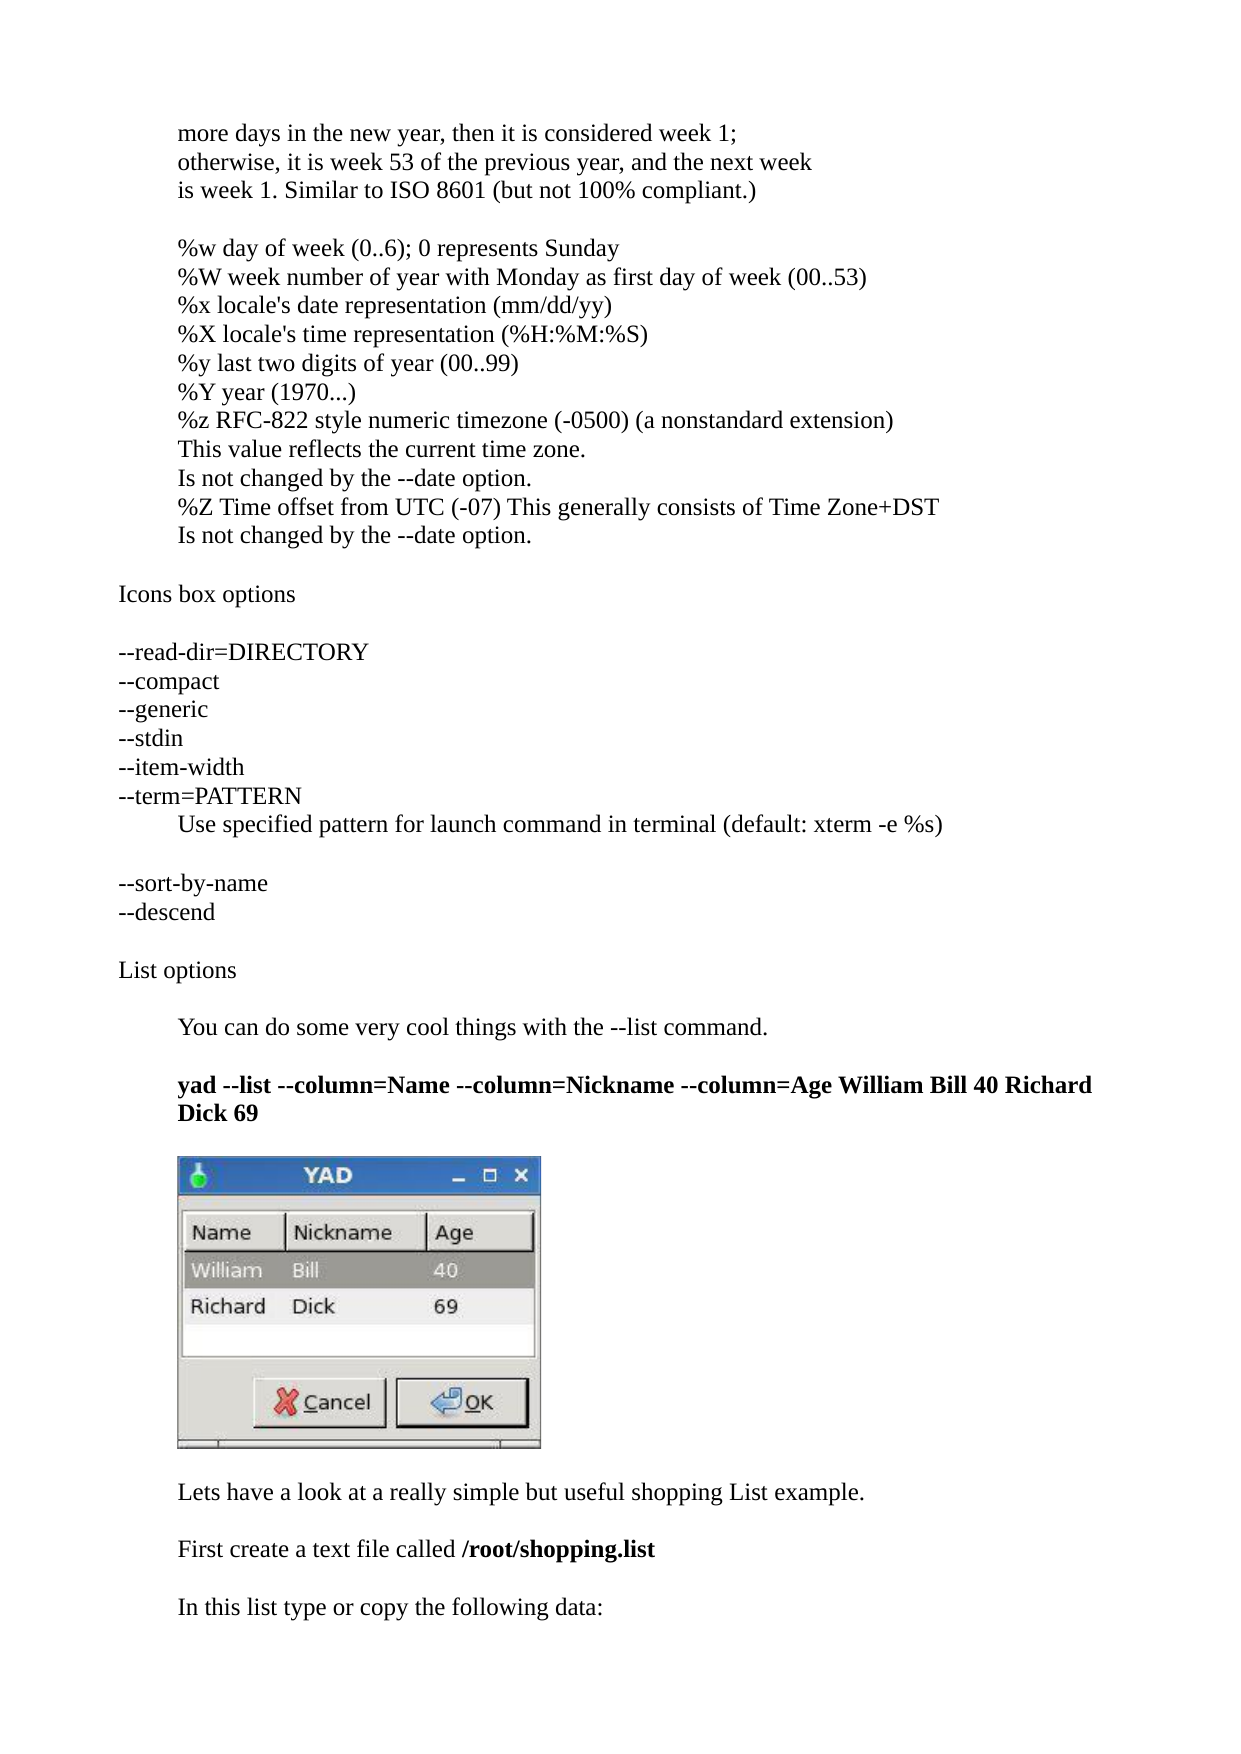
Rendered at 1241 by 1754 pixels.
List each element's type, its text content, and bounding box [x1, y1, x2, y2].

picture [177, 1156, 542, 1449]
list You can do some very cool things with the --list command. yad --list --column=Name --column=Nickname --column=Age William Bill 40 Richard Dick 69 Lets have a look at a really simple but useful shopping List example. First create a text file called /root/shopping.list In this list type or copy the following data: [177, 983, 1122, 1621]
subtitle --stdin [118, 723, 1122, 752]
subtitle --descend [118, 897, 1122, 925]
subtitle --sort-by-name [118, 868, 1122, 897]
subtitle --generic [118, 694, 1122, 723]
subtitle --term=PATTERN [118, 781, 1122, 809]
list more days in the new year, then it is considered week 1; otherwise, it is week 53 of the previous year, and the next week is week 1. Similar to ISO 8601 (but not 100% compliant.) %w day of week (0..6); 0 represents Sunday %W week number of year with Monday as first day of week (00..53) %x locale's date representation (mm/dd/yy) %X locale's time representation (%H:%M:%S) %y last two digits of year (00..99) %Y year (1970...) %z RFC-822 style numeric timezone (-0500) (a nonstandard extension) This value reflects the current time zone. Is not changed by the --date option. %Z Time offset from UTC (-07) This generally consists of Time Zone+DST Is not changed by the --date option. [177, 118, 1122, 549]
subtitle --item-width [118, 752, 1122, 781]
subtitle List options [118, 955, 1122, 983]
subtitle --read-dir=DIRECTORY [118, 637, 1122, 666]
list Use specified pattern for launch command in terminal (default: xterm -e %s) [177, 809, 1122, 838]
subtitle --compact [118, 666, 1122, 694]
subtitle Icons box options [118, 579, 1122, 608]
